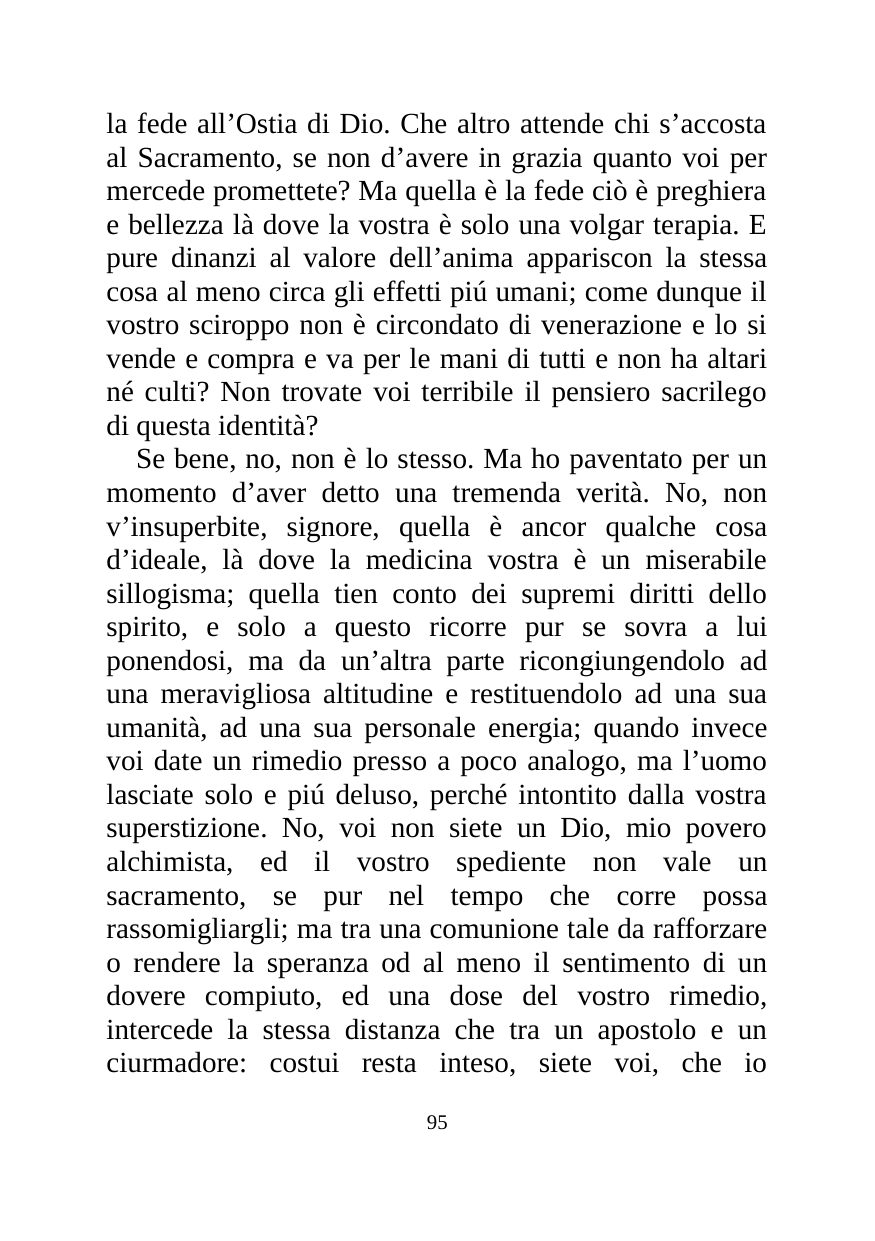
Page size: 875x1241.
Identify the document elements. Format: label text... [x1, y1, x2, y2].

text la fede all’Ostia di Dio. Che altro attende chi s’accosta al Sacramento, se non d’avere in grazia quanto voi per mercede promettete? Ma quella è la fede ciò è preghiera e bellezza là dove la vostra è solo una volgar terapia. E pure dinanzi al valore dell’anima appariscon la stessa cosa al meno circa gli effetti piú umani; come dunque il vostro sciroppo non è circondato di venerazione e lo si vende e compra e va per le mani di tutti e non ha altari né culti? Non trovate voi terribile il pensiero sacrilego di questa identità? [106, 106, 768, 442]
text Se bene, no, non è lo stesso. Ma ho paventato per un momento d’aver detto una tremenda verità. No, non v’insuperbite, signore, quella è ancor qualche cosa d’ideale, là dove la medicina vostra è un miserabile sillogisma; quella tien conto dei supremi diritti dello spirito, e solo a questo ricorre pur se sovra a lui ponendosi, ma da un’altra parte ricongiungendolo ad una meravigliosa altitudine e restituendolo ad una sua umanità, ad una sua personale energia; quando invece voi date un rimedio presso a poco analogo, ma l’uomo lasciate solo e piú deluso, perché intontito dalla vostra superstizione. No, voi non siete un Dio, mio povero alchimista, ed il vostro spediente non vale un sacramento, se pur nel tempo che corre possa rassomigliargli; ma tra una comunione tale da rafforzare o rendere la speranza od al meno il sentimento di un dovere compiuto, ed una dose del vostro rimedio, intercede la stessa distanza che tra un apostolo e un ciurmadore: costui resta inteso, siete voi, che io [106, 442, 768, 1079]
